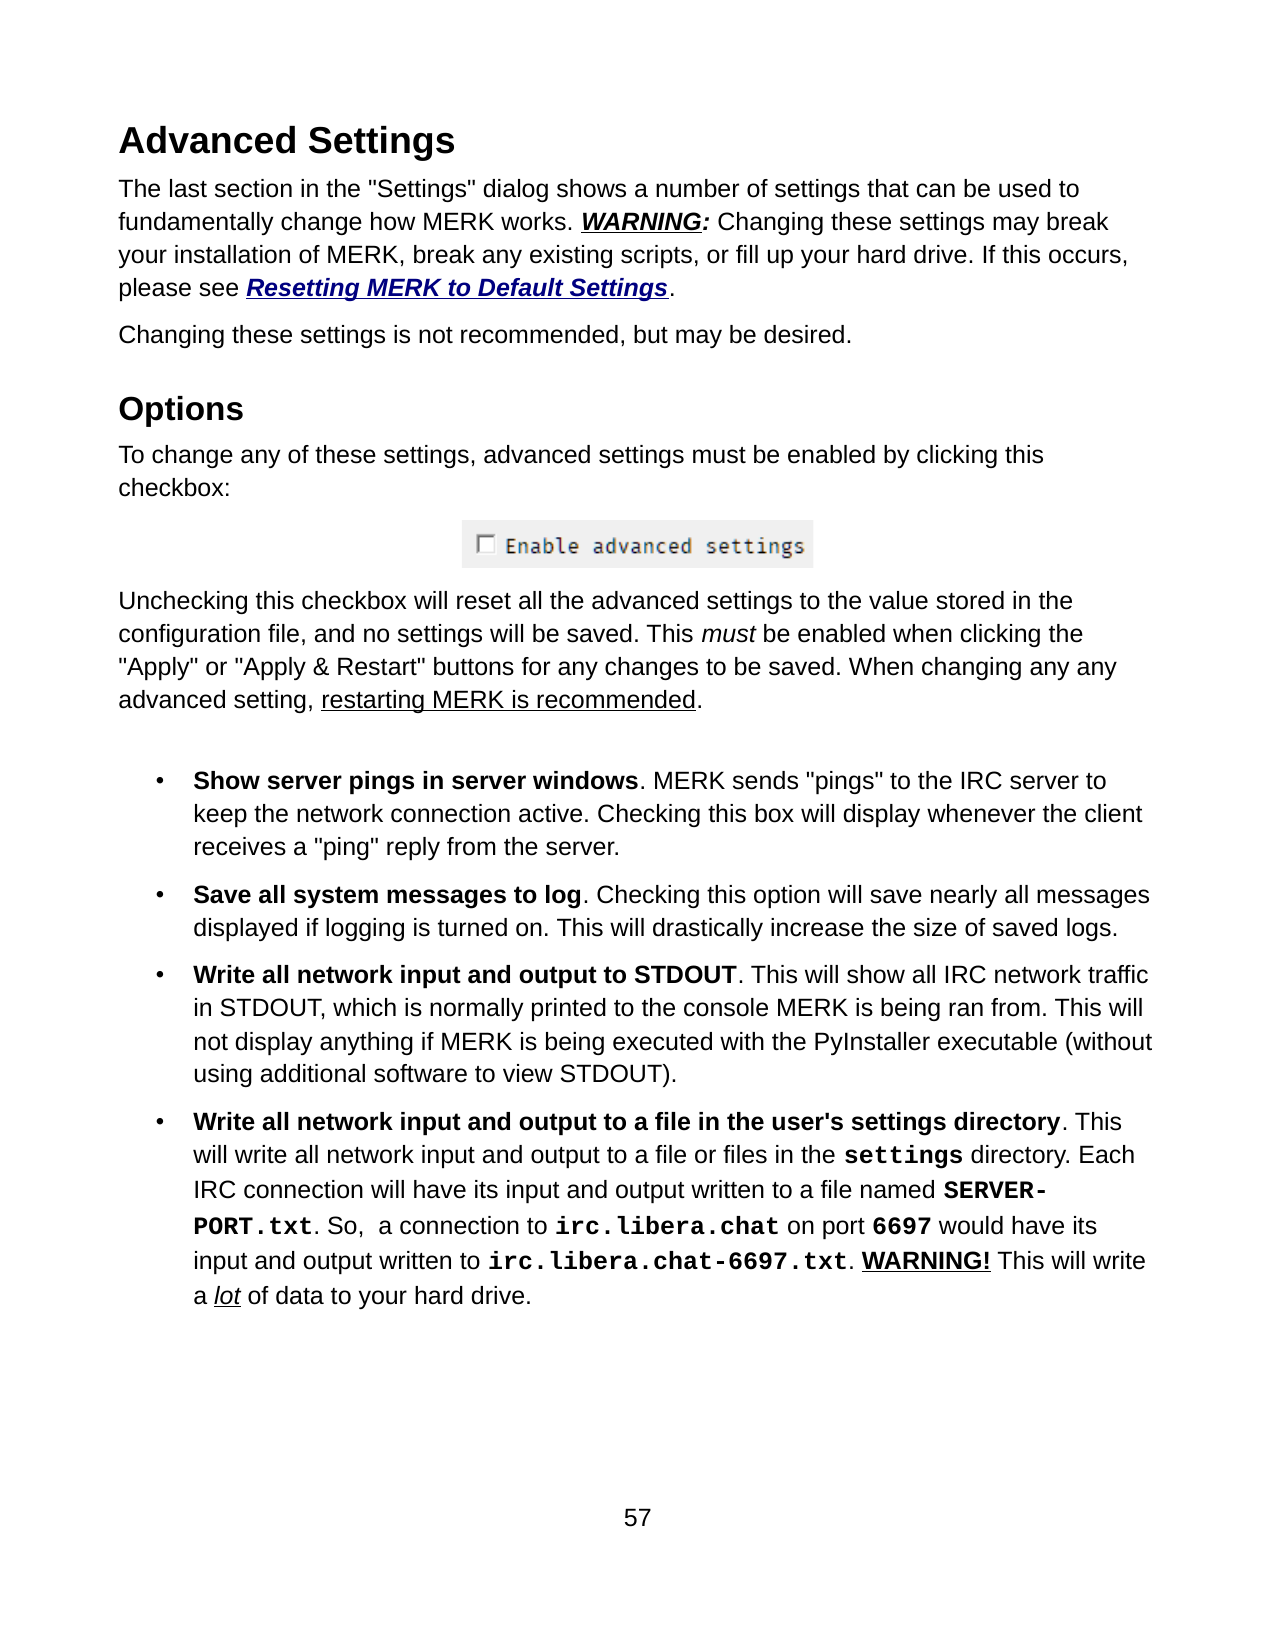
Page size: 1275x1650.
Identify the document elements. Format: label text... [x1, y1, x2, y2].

list Show server pings in server windows. MERK sends "pings" to the IRC server to keep the network connection active. Checking this box will display whenever the client receives a "ping" reply from the server. [156, 766, 1157, 861]
picture [461, 520, 814, 568]
subtitle Advanced Settings [118, 118, 1157, 161]
list Write all network input and output to STDOUT. This will show all IRC network traffic in STDOUT, which is normally printed to the console MERK is being ran from. This will not display anything if MERK is being executed with the PyInstaller executable (without using additional software to view STDOUT). [156, 960, 1157, 1088]
text Unchecking this checkbox will reset all the advanced settings to the value stored in the configuration file, and no settings will be saved. This must be enabled when clicking the "Apply" or "Apply & Restart" buttons for any changes to be saved. When changing any any advanced setting, restarting MERK is recommended. [118, 586, 1157, 747]
text Changing these settings is not recommended, but may be desired. [118, 320, 1157, 349]
subtitle Options [118, 389, 1157, 427]
list Write all network input and output to a file in the user's settings directory. This will write all network input and output to a file or files in the settings directory. Each IRC connection will have its input and output written to a file named SERVER-PORT.txt. So, a connection to irc.libera.chat on port 6697 would have its input and output written to irc.libera.chat-6697.txt. WARNING! This will write a lot of data to your hard drive. [156, 1107, 1157, 1310]
text To change any of these settings, advanced settings must be enabled by clicking this checkbox: [118, 440, 1157, 502]
text The last section in the "Settings" dialog shows a number of settings that can be used to fundamentally change how MERK works. WARNING: Changing these settings may break your installation of MERK, break any existing scripts, or fill up your hard drive. If this occurs, please see Resetting MERK to Default Settings. [118, 174, 1157, 302]
list Save all system messages to log. Checking this option will save nearly all messages displayed if logging is turned on. This will drastically increase the size of saved logs. [156, 879, 1157, 941]
